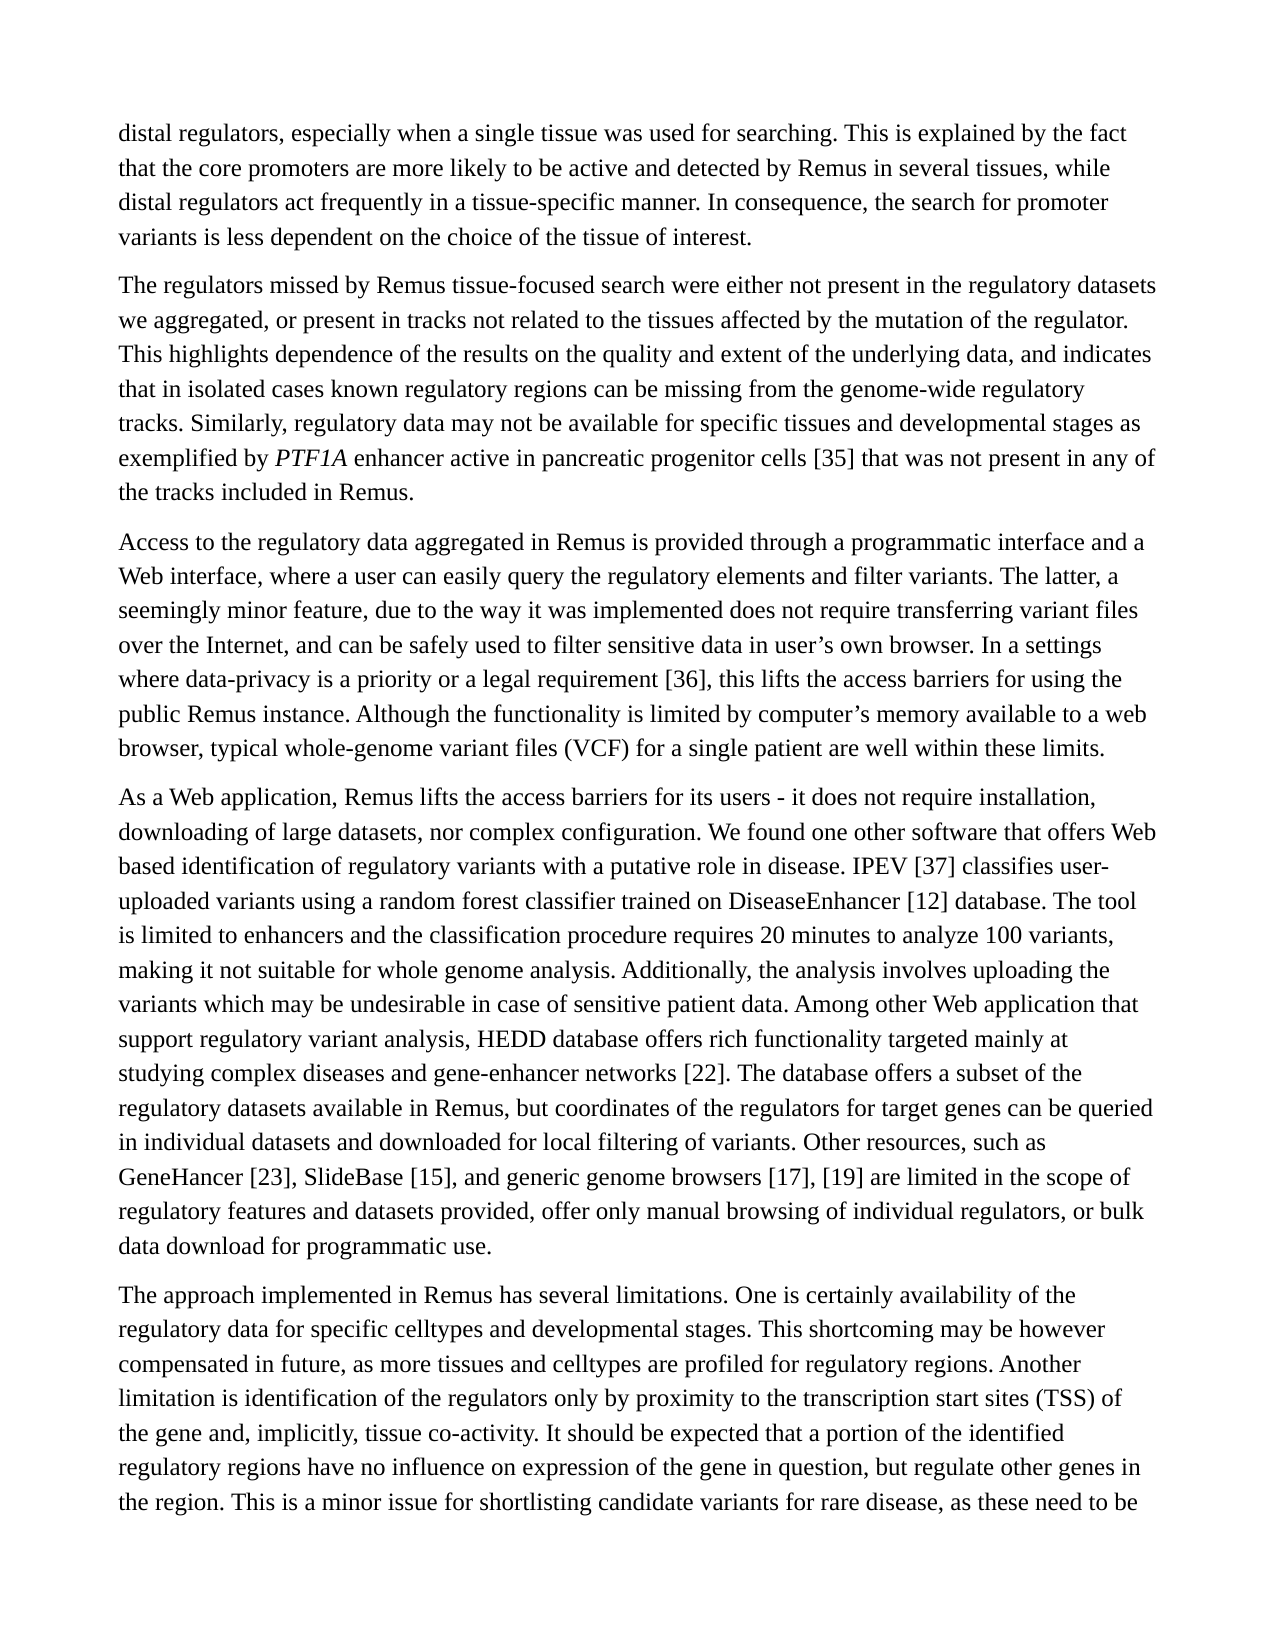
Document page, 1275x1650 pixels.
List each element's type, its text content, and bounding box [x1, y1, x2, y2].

text As a Web application, Remus lifts the access barriers for its users - it does not require installation, downloading of large datasets, nor complex configuration. We found one other software that offers Web based identification of regulatory variants with a putative role in disease. IPEV [37] classifies user-uploaded variants using a random forest classifier trained on DiseaseEnhancer [12] database. The tool is limited to enhancers and the classification procedure requires 20 minutes to analyze 100 variants, making it not suitable for whole genome analysis. Additionally, the analysis involves uploading the variants which may be undesirable in case of sensitive patient data. Among other Web application that support regulatory variant analysis, HEDD database offers rich functionality targeted mainly at studying complex diseases and gene-enhancer networks [22]. The database offers a subset of the regulatory datasets available in Remus, but coordinates of the regulators for target genes can be queried in individual datasets and downloaded for local filtering of variants. Other resources, such as GeneHancer [23], SlideBase [15], and generic genome browsers [17], [19] are limited in the scope of regulatory features and datasets provided, offer only manual browsing of individual regulators, or bulk data download for programmatic use. [118, 782, 1157, 1259]
text Access to the regulatory data aggregated in Remus is provided through a programmatic interface and a Web interface, where a user can easily query the regulatory elements and filter variants. The latter, a seemingly minor feature, due to the way it was implemented does not require transferring variant files over the Internet, and can be safely used to filter sensitive data in user’s own browser. In a settings where data-privacy is a priority or a legal requirement [36], this lifts the access barriers for using the public Remus instance. Although the functionality is limited by computer’s memory available to a web browser, typical whole-genome variant files (VCF) for a single patient are well within these limits. [118, 527, 1157, 762]
text distal regulators, especially when a single tissue was used for searching. This is explained by the fact that the core promoters are more likely to be active and detected by Remus in several tissues, while distal regulators act frequently in a tissue-specific manner. In consequence, the search for promoter variants is less dependent on the choice of the tissue of interest. [118, 118, 1157, 250]
text The approach implemented in Remus has several limitations. One is certainly availability of the regulatory data for specific celltypes and developmental stages. This shortcoming may be however compensated in future, as more tissues and celltypes are profiled for regulatory regions. Another limitation is identification of the regulators only by proximity to the transcription start sites (TSS) of the gene and, implicitly, tissue co-activity. It should be expected that a portion of the identified regulatory regions have no influence on expression of the gene in question, but regulate other genes in the region. This is a minor issue for shortlisting candidate variants for rare disease, as these need to be [118, 1280, 1157, 1515]
text The regulators missed by Remus tissue-focused search were either not present in the regulatory datasets we aggregated, or present in tracks not related to the tissues affected by the mutation of the regulator. This highlights dependence of the results on the quality and extent of the underlying data, and indicates that in isolated cases known regulatory regions can be missing from the genome-wide regulatory tracks. Similarly, regulatory data may not be available for specific tissues and developmental stages as exemplified by PTF1A enhancer active in pancreatic progenitor cells [35]⁠ that was not present in any of the tracks included in Remus. [118, 271, 1157, 506]
